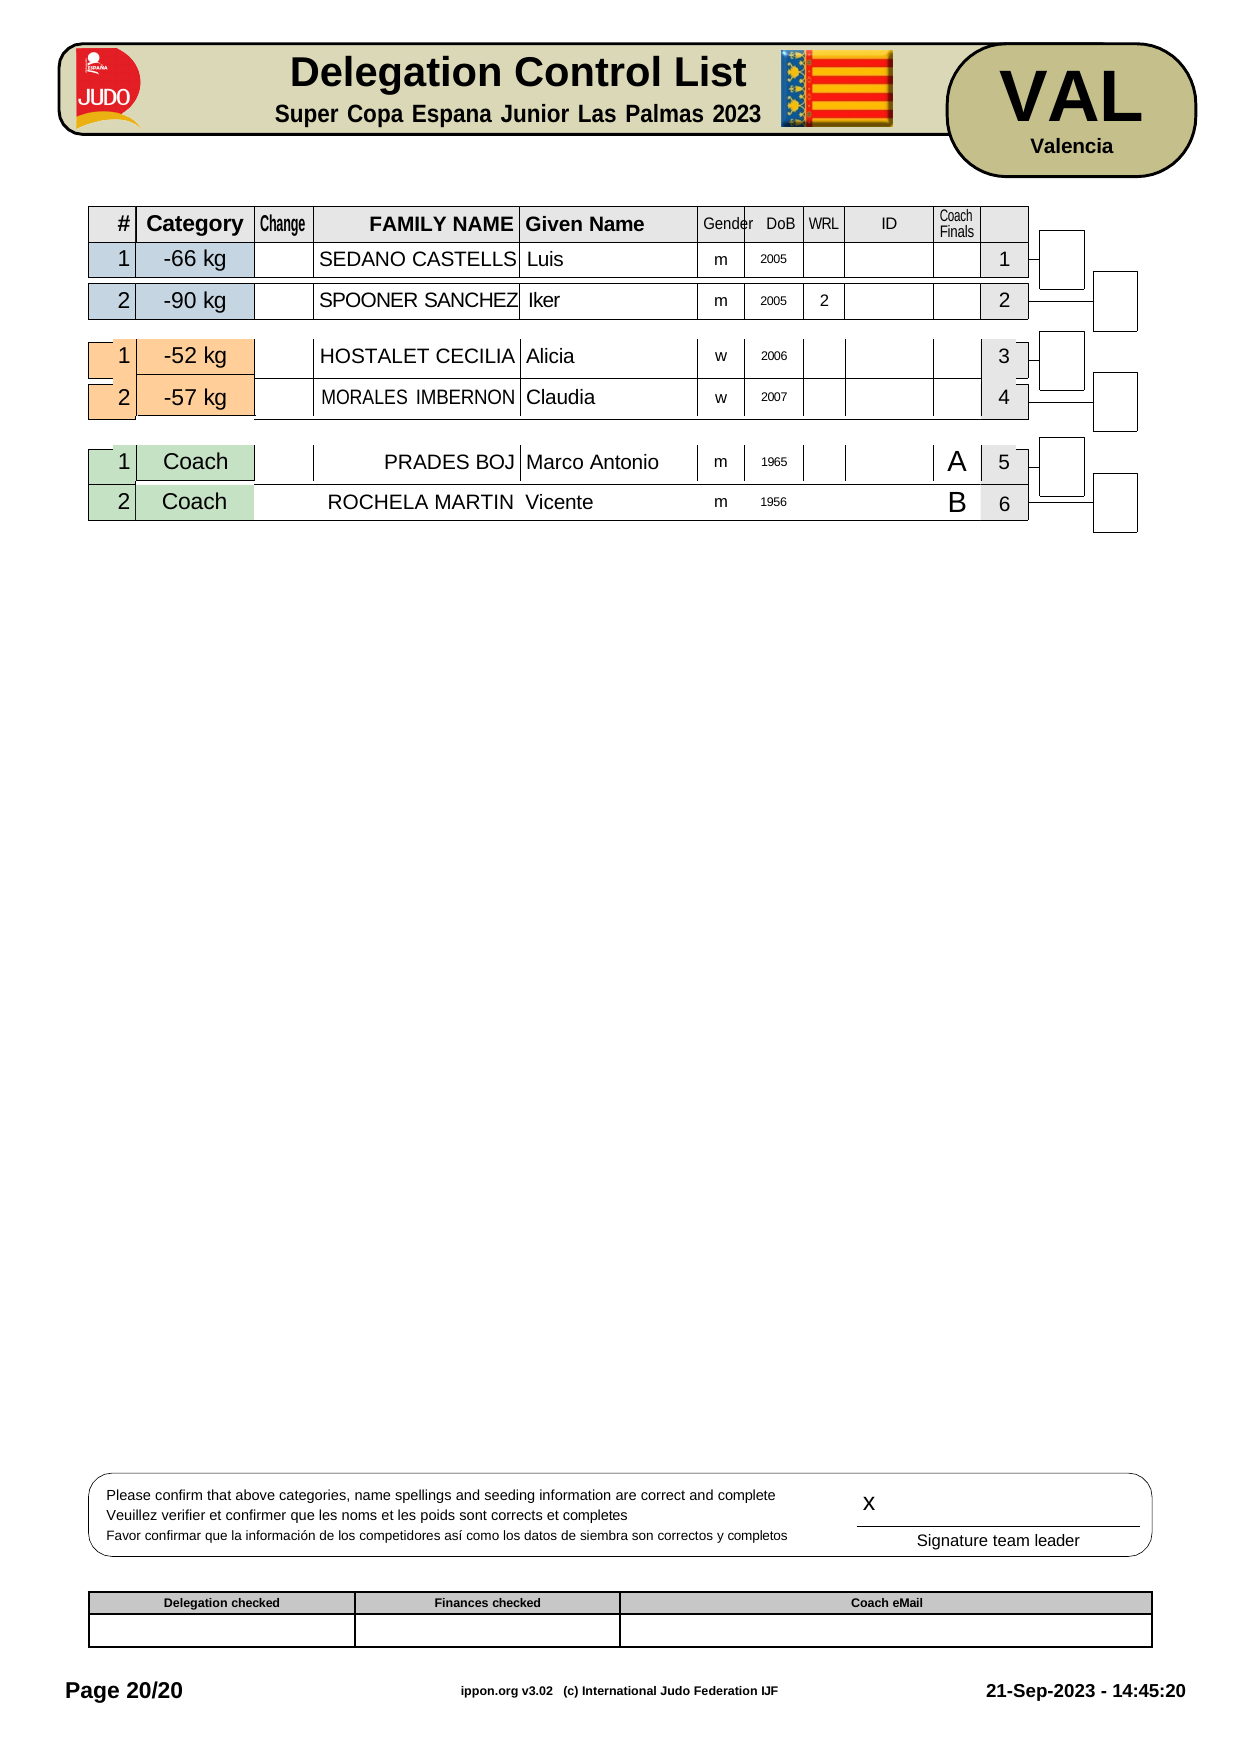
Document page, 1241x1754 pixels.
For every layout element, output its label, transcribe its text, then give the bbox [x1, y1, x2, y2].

table_cell [621, 1615, 1151, 1646]
table_cell 1965 [745, 445, 803, 481]
table_cell Claudia [521, 378, 697, 416]
text 2005 [760, 254, 790, 266]
table_header Delegation checked [90, 1593, 354, 1613]
table_cell [255, 416, 314, 445]
table_cell [520, 416, 698, 445]
table_cell [90, 1615, 354, 1646]
table_cell [804, 445, 845, 481]
text 2 [117, 287, 132, 313]
text Valencia [998, 136, 1145, 158]
table_header [981, 316, 1016, 339]
picture [781, 50, 893, 127]
table_cell PRADES BOJ [314, 445, 520, 481]
table_cell [745, 416, 804, 445]
text m [714, 252, 730, 268]
text 2 Coach [117, 492, 230, 514]
table_cell [846, 378, 933, 416]
text ROCHELA MARTIN Vicente [327, 493, 598, 513]
table_cell [804, 416, 845, 445]
text ID [881, 217, 900, 233]
text VAL [998, 66, 1145, 136]
table_cell 2006 [745, 339, 803, 378]
table_cell [846, 339, 933, 378]
text Change [260, 214, 309, 236]
text SPOONER SANCHEZ Iker [319, 292, 563, 312]
table_cell [981, 416, 1016, 445]
table_cell A [934, 445, 981, 481]
table_cell [845, 416, 934, 445]
picture [76, 48, 142, 130]
text 2 [999, 292, 1012, 312]
table_cell [314, 416, 520, 445]
text m 1956 [714, 495, 790, 511]
table_cell Alicia [521, 339, 697, 378]
table_cell [934, 339, 981, 378]
table_cell 3 [982, 339, 1016, 378]
table_cell [255, 339, 313, 378]
table_cell 4 [982, 378, 1016, 416]
table_cell m [698, 445, 744, 481]
table_cell [804, 378, 845, 416]
table_header [698, 316, 745, 339]
table_header [314, 316, 520, 339]
table_cell [255, 445, 313, 481]
table_cell 2007 [745, 378, 803, 416]
table_cell HOSTALET CECILIA [314, 339, 520, 378]
table_cell Coach [137, 445, 254, 480]
text -90 kg [145, 287, 245, 313]
text x [863, 1491, 877, 1516]
text 1 [999, 250, 1012, 271]
table_cell MORALES IMBERNON [314, 378, 520, 416]
table_cell w [698, 378, 744, 416]
table_cell 1 [113, 339, 136, 378]
table_cell w [698, 339, 744, 378]
table_header [845, 316, 934, 339]
table_cell Marco Antonio [521, 445, 697, 481]
table_cell [113, 416, 136, 445]
table_cell 1 [113, 445, 136, 481]
table_header [255, 316, 314, 339]
text Coach Finals [939, 209, 976, 241]
text Super Copa Espana Junior Las Palmas 2023 [272, 99, 764, 128]
table_header Finances checked [356, 1593, 619, 1613]
table_cell 5 [982, 445, 1016, 481]
table_cell -57 kg [137, 378, 254, 416]
table_header [934, 316, 981, 339]
table_cell [934, 416, 981, 445]
text # [117, 214, 132, 236]
text Please confirm that above categories, name spellings and seeding information are correct and complete [106, 1488, 792, 1503]
table_cell [136, 416, 255, 445]
table_cell [698, 416, 745, 445]
table_cell [846, 445, 933, 481]
table_cell [934, 378, 981, 416]
table_header [136, 316, 255, 339]
text Signature team leader [917, 1534, 1083, 1550]
text SEDANO CASTELLS Luis [319, 247, 648, 271]
table_cell [356, 1615, 619, 1646]
table_cell [804, 339, 845, 378]
table_header [520, 316, 698, 339]
table_cell -52 kg [137, 339, 254, 374]
text FAMILY NAME Given Name [369, 214, 648, 235]
table_header [745, 316, 804, 339]
table_cell 2 [113, 378, 136, 416]
text Delegation Control List [272, 54, 764, 95]
table_header [804, 316, 845, 339]
text -66 kg [145, 245, 245, 272]
text Category [145, 214, 245, 236]
text Gender DoB WRL [703, 217, 841, 233]
table_header [113, 316, 136, 339]
text 1 [117, 245, 132, 272]
text Favor confirmar que la información de los competidores así como los datos de siembra son correctos y completos [106, 1528, 792, 1543]
table_cell [255, 378, 313, 416]
text m 2005 2 [714, 293, 831, 310]
text B 6 [947, 489, 1012, 517]
text Veuillez verifier et confirmer que les noms et les poids sont corrects et completes [106, 1507, 792, 1523]
table_header Coach eMail [621, 1593, 1151, 1613]
